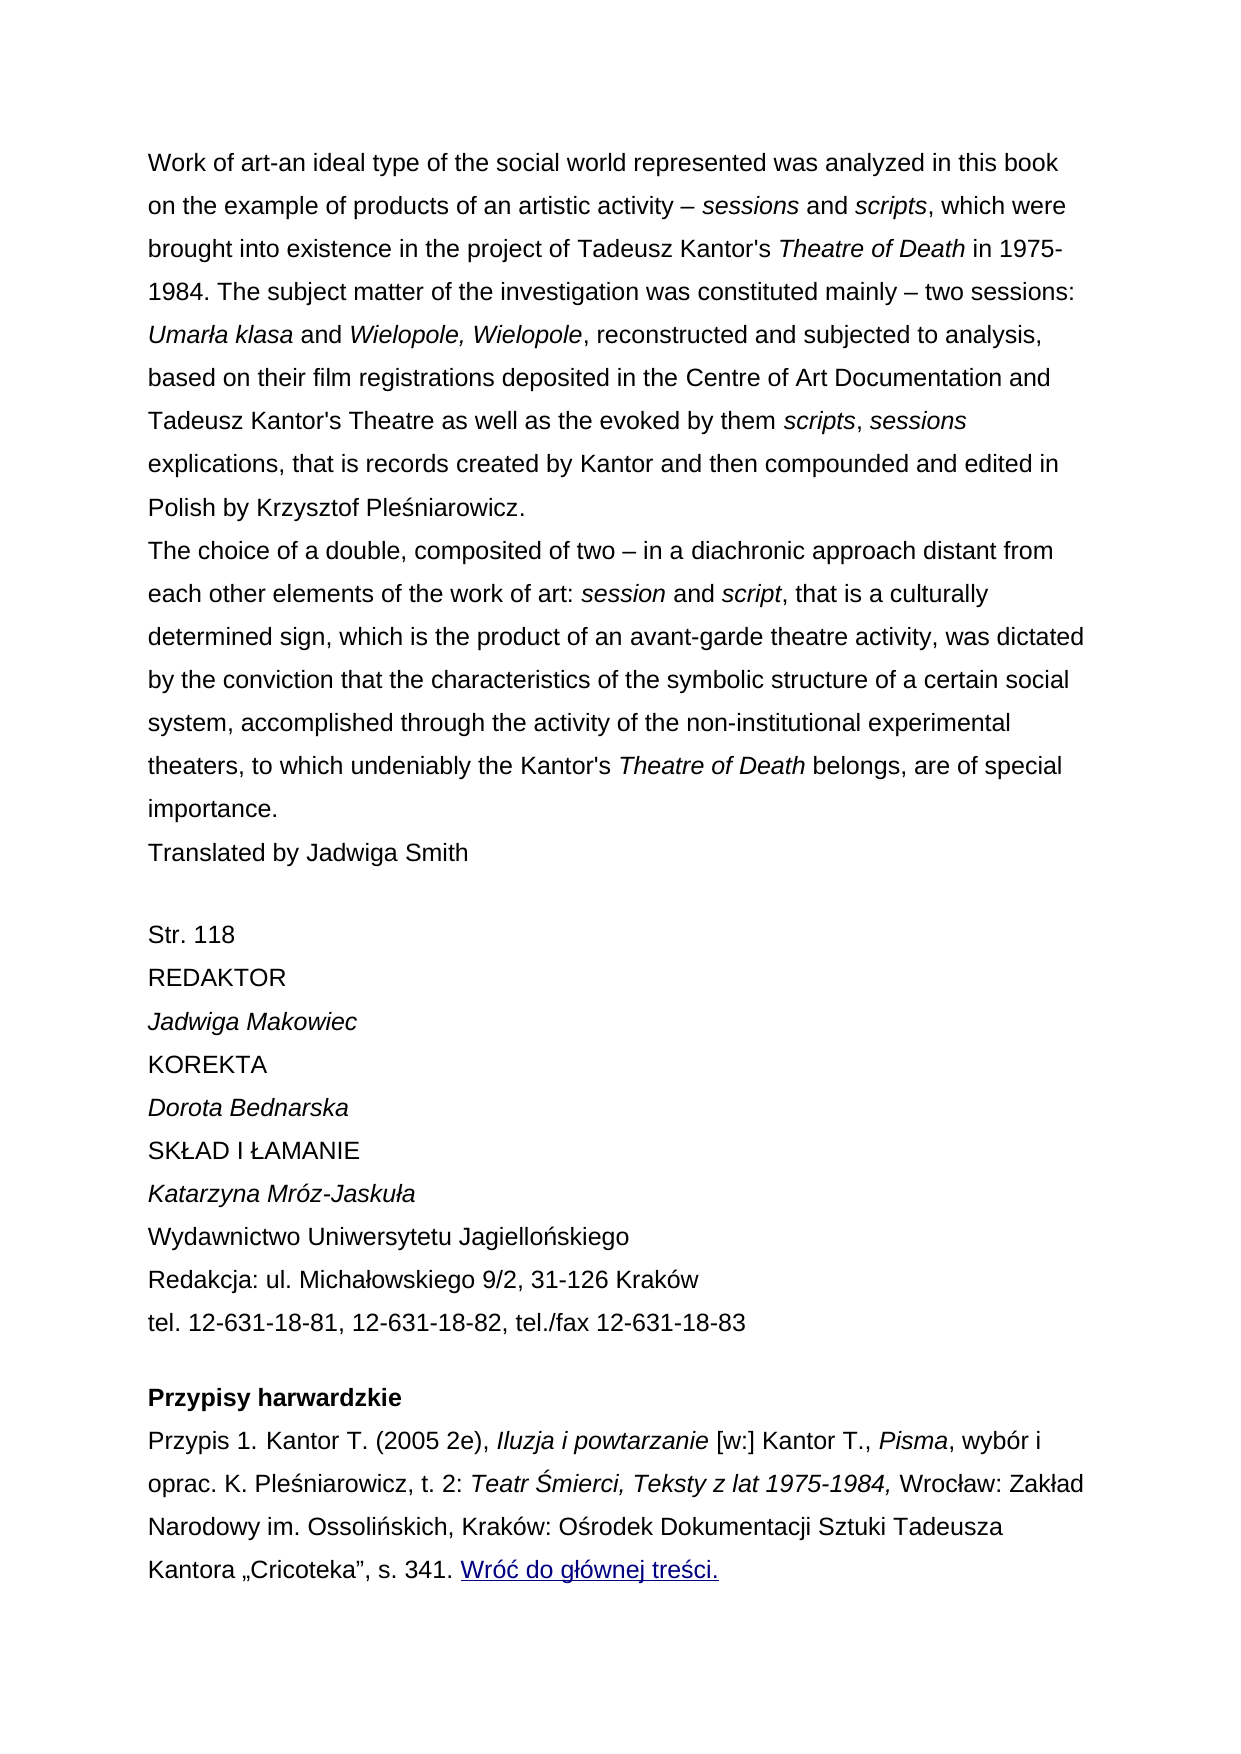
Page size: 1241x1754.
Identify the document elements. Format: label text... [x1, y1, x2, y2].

text tel. 12-631-18-81, 12-631-18-82, tel./fax 12-631-18-83 [148, 1308, 1093, 1337]
text Przypis 1. Kantor T. (2005 2e), Iluzja i powtarzanie [w:] Kantor T., Pisma, wybór i oprac. K. Pleśniarowicz, t. 2: Teatr Śmierci, Teksty z lat 1975-1984, Wrocław: Zakład Narodowy im. Ossolińskich, Kraków: Ośrodek Dokumentacji Sztuki Tadeusza Kantora „Cricoteka”, s. 341. Wróć do głównej treści. [148, 1426, 1093, 1584]
text Str. 118 [148, 920, 1093, 949]
text Jadwiga Makowiec [148, 1006, 1093, 1035]
text Work of art-an ideal type of the social world represented was analyzed in this book on the example of products of an artistic activity – sessions and scripts, which were brought into existence in the project of Tadeusz Kantor's Theatre of Death in 1975-1984. The subject matter of the investigation was constituted mainly – two sessions: Umarła klasa and Wielopole, Wielopole, reconstructed and subjected to analysis, based on their film registrations deposited in the Centre of Art Documentation and Tadeusz Kantor's Theatre as well as the evoked by them scripts, sessions explications, that is records created by Kantor and then compounded and edited in Polish by Krzysztof Pleśniarowicz. [148, 148, 1093, 521]
text Redakcja: ul. Michałowskiego 9/2, 31-126 Kraków [148, 1265, 1093, 1294]
text Wydawnictwo Uniwersytetu Jagiellońskiego [148, 1222, 1093, 1251]
text SKŁAD I ŁAMANIE [148, 1136, 1093, 1164]
subtitle Przypisy harwardzkie [148, 1382, 1093, 1411]
text The choice of a double, composited of two – in a diachronic approach distant from each other elements of the work of art: session and script, that is a culturally determined sign, which is the product of an avant-garde theatre activity, was dictated by the conviction that the characteristics of the symbolic structure of a certain social system, accomplished through the activity of the non-institutional experimental theaters, to which undeniably the Kantor's Theatre of Death belongs, are of special importance. [148, 536, 1093, 823]
text Translated by Jadwiga Smith [148, 838, 1093, 866]
text Katarzyna Mróz-Jaskuła [148, 1179, 1093, 1208]
text REDAKTOR [148, 963, 1093, 992]
text Dorota Bednarska [148, 1093, 1093, 1121]
text KOREKTA [148, 1049, 1093, 1078]
